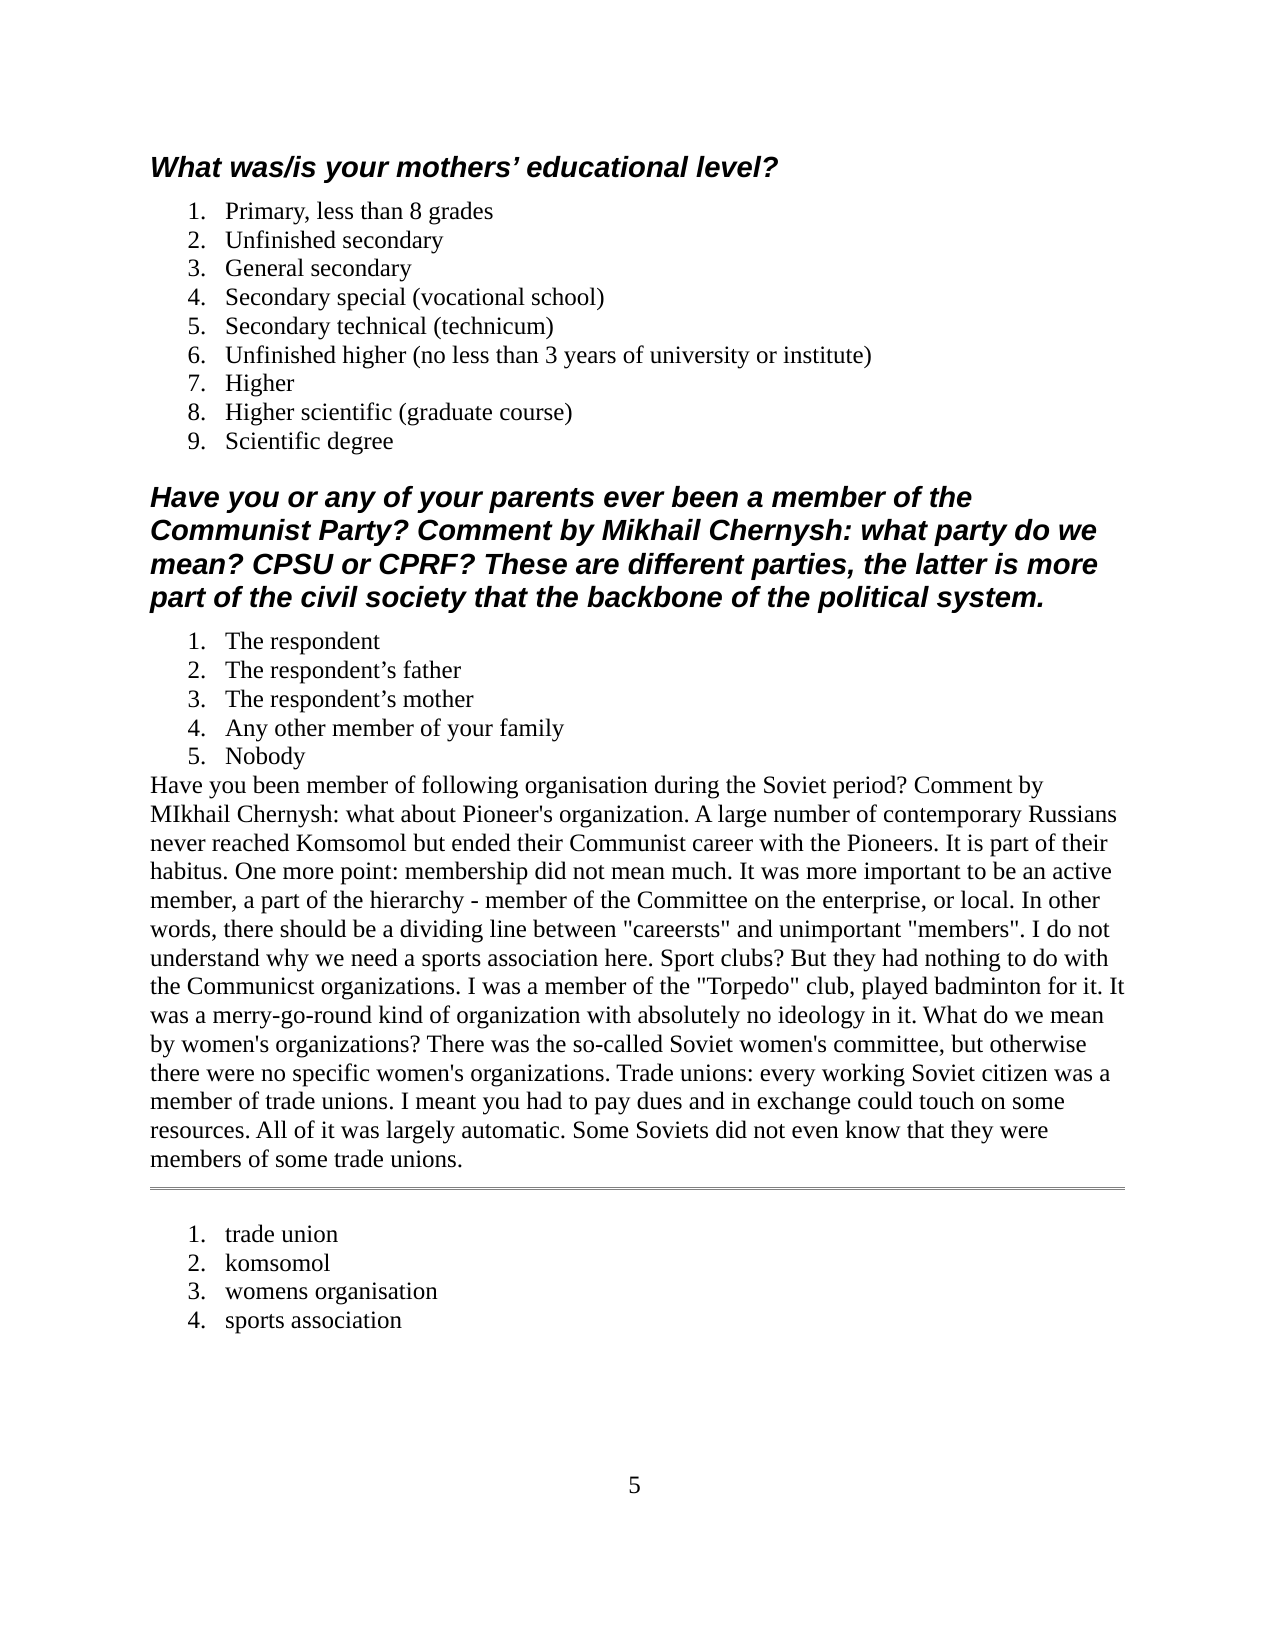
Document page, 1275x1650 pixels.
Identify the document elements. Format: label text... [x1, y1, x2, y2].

list Unfinished secondary [187, 225, 1125, 253]
list womens organisation [187, 1276, 1125, 1305]
list Secondary technical (technicum) [187, 311, 1125, 340]
list Nobody [187, 741, 1125, 770]
subtitle What was/is your mothers’ educational level? [150, 150, 1125, 183]
list The respondent’s mother [187, 684, 1125, 713]
list Higher scientific (graduate course) [187, 397, 1125, 426]
list The respondent’s father [187, 655, 1125, 684]
list trade union [187, 1219, 1125, 1248]
list komsomol [187, 1248, 1125, 1276]
list Secondary special (vocational school) [187, 282, 1125, 311]
list Primary, less than 8 grades [187, 196, 1125, 225]
subtitle Have you or any of your parents ever been a member of the Communist Party? Comment by Mikhail Chernysh: what party do we mean? CPSU or CPRF? These are different parties, the latter is more part of the civil society that the backbone of the political system. [150, 480, 1125, 614]
text Have you been member of following organisation during the Soviet period? Comment by MIkhail Chernysh: what about Pioneer's organization. A large number of contemporary Russians never reached Komsomol but ended their Communist career with the Pioneers. It is part of their habitus. One more point: membership did not mean much. It was more important to be an active member, a part of the hierarchy - member of the Committee on the enterprise, or local. In other words, there should be a dividing line between "careersts" and unimportant "members". I do not understand why we need a sports association here. Sport clubs? But they had nothing to do with the Communicst organizations. I was a member of the "Torpedo" club, played badminton for it. It was a merry-go-round kind of organization with absolutely no ideology in it. What do we mean by women's organizations? There was the so-called Soviet women's committee, but otherwise there were no specific women's organizations. Trade unions: every working Soviet citizen was a member of trade unions. I meant you had to pay dues and in exchange could touch on some resources. All of it was largely automatic. Some Soviets did not even know that they were members of some trade unions. [150, 770, 1125, 1173]
list Unfinished higher (no less than 3 years of university or institute) [187, 340, 1125, 368]
list General secondary [187, 253, 1125, 282]
list Higher [187, 368, 1125, 397]
list Scientific degree [187, 426, 1125, 455]
list sports association [187, 1305, 1125, 1334]
list The respondent [187, 626, 1125, 655]
list Any other member of your family [187, 713, 1125, 741]
